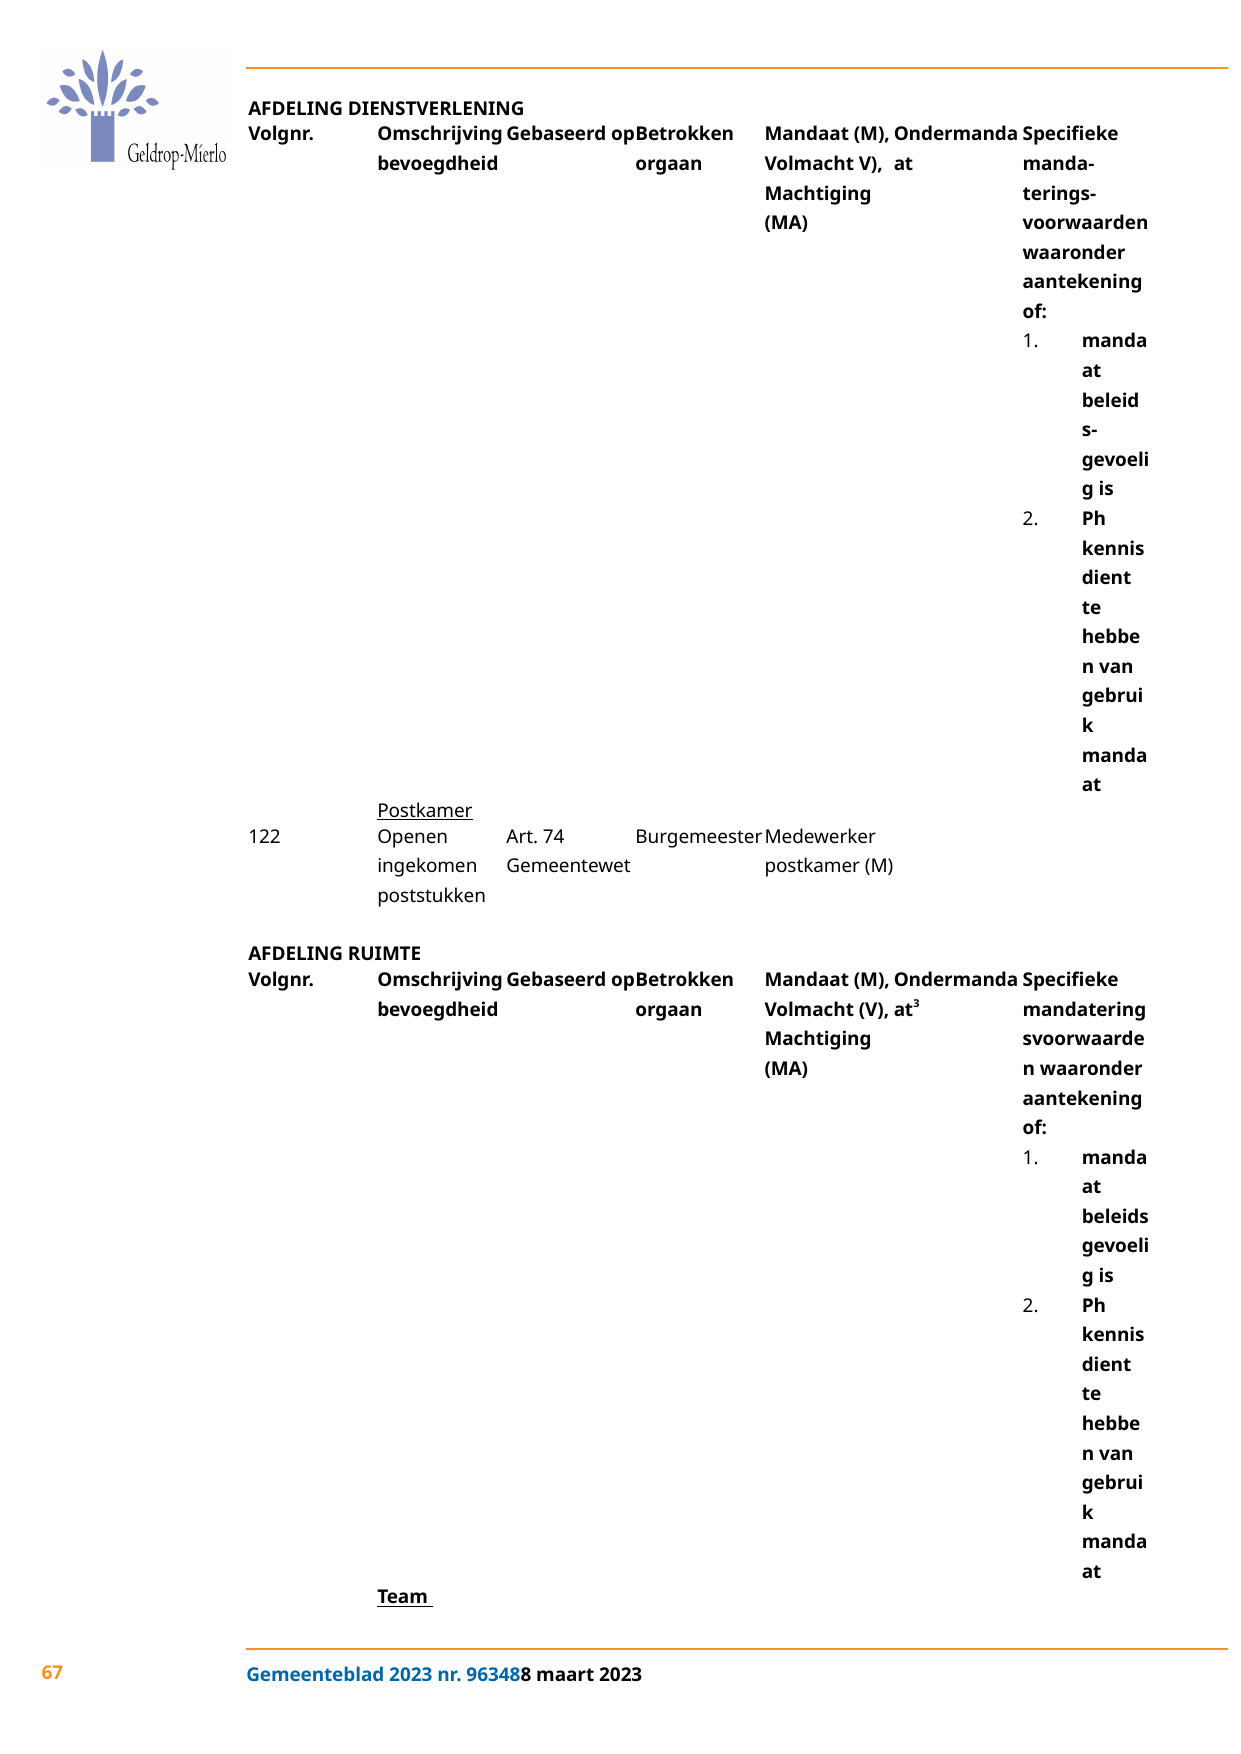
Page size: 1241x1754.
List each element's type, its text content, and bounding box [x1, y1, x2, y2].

table_cell Ondermandaat [894, 121, 1022, 797]
table_cell Omschrijving bevoegdheid [377, 966, 506, 1584]
table_cell Volg­nr. [248, 966, 377, 1584]
table_cell [635, 797, 764, 823]
picture [41, 47, 231, 172]
table_cell [506, 1584, 635, 1609]
table_cell Burgemeester [635, 823, 764, 908]
table_cell Team [377, 1584, 506, 1609]
table_cell [894, 823, 1022, 908]
table_header AFDELING RUIMTE [248, 941, 1152, 966]
table_cell [1023, 823, 1152, 908]
table_cell Gebaseerd op [506, 121, 635, 797]
table_cell [764, 797, 893, 823]
table_cell Gebaseerd op [506, 966, 635, 1584]
table_cell [1023, 797, 1152, 823]
table_cell Art. 74 Gemeentewet [506, 823, 635, 908]
table_cell [248, 1584, 377, 1609]
table_cell Betrokken orgaan [635, 121, 764, 797]
table_cell Mandaat (M), Volmacht V), Machtiging (MA) [764, 121, 893, 797]
table_cell Betrokken orgaan [635, 966, 764, 1584]
table_cell Mandaat (M), Volmacht (V), Machtiging (MA) [764, 966, 893, 1584]
table_cell Ondermandaat [894, 966, 1022, 1584]
table_cell Openen ingekomen poststukken [377, 823, 506, 908]
table_cell 122 [248, 823, 377, 908]
table_cell [894, 1584, 1022, 1609]
table_cell Omschrijving bevoegdheid [377, 121, 506, 797]
table_cell [248, 797, 377, 823]
table_cell [894, 797, 1022, 823]
table_cell [1023, 1584, 1152, 1609]
table_cell Medewerker postkamer (M) [764, 823, 893, 908]
table_cell [764, 1584, 893, 1609]
table_cell Specifieke manda­terings­voorwaar­den waaronder aantekening of: mandaat beleids­gevoelig is Ph kennis dient te hebben van gebruik mandaat [1023, 121, 1152, 797]
table_cell Volgnr. [248, 121, 377, 797]
table_header AFDELING DIENSTVERLENING [248, 95, 1152, 121]
table_cell [506, 797, 635, 823]
table_cell Postkamer [377, 797, 506, 823]
table_cell [635, 1584, 764, 1609]
table_cell Specifieke mandateringsvoorwaarden waaronder aantekening of: mandaat beleidsgevoelig is Ph kennis dient te hebben van gebruik mandaat [1023, 966, 1152, 1584]
